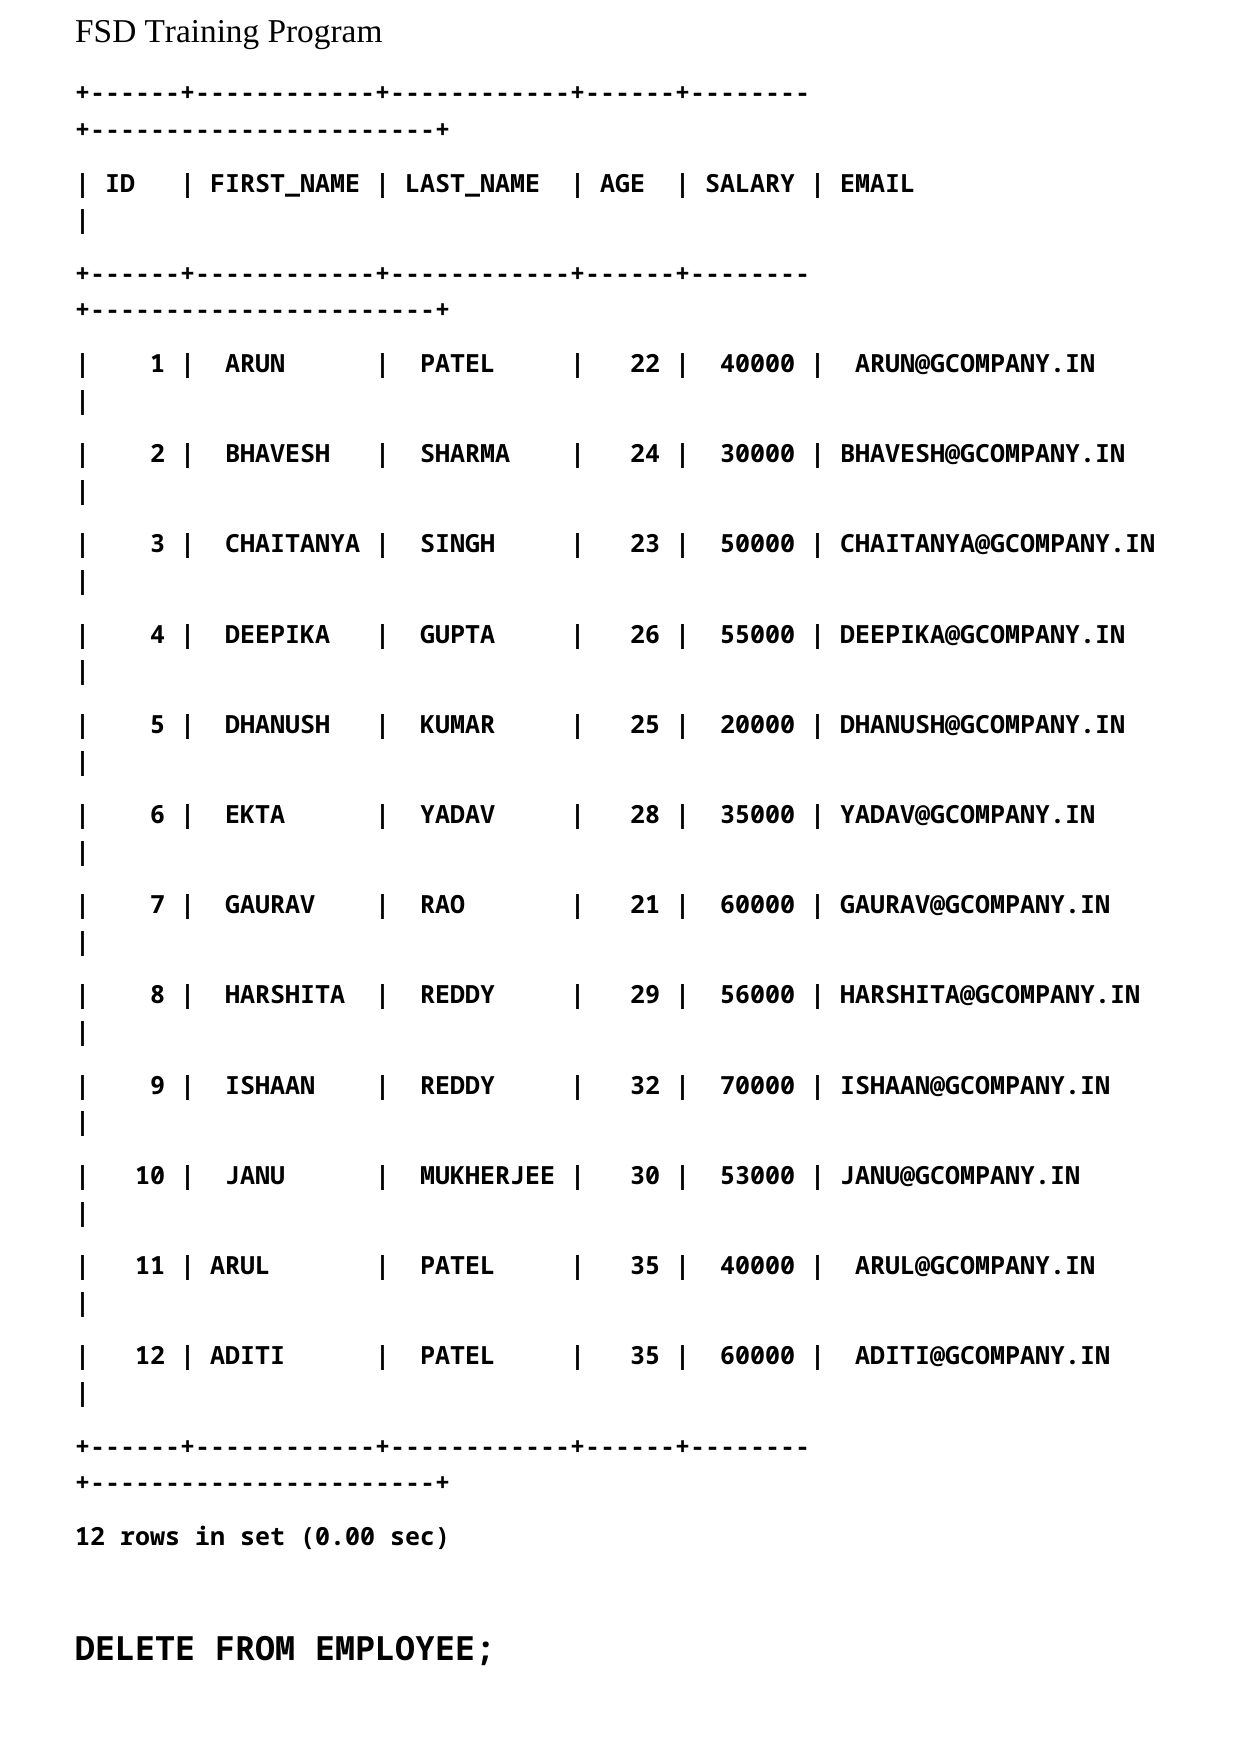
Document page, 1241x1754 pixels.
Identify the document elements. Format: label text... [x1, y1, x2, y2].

text | 6 | EKTA | YADAV | 28 | 35000 | YADAV@GCOMPANY.IN | [75, 797, 1165, 867]
text +------+------------+------------+------+--------+-----------------------+ [75, 75, 1165, 146]
text 12 rows in set (0.00 sec) [75, 1518, 1165, 1552]
text | 5 | DHANUSH | KUMAR | 25 | 20000 | DHANUSH@GCOMPANY.IN | [75, 706, 1165, 777]
text | 1 | ARUN | PATEL | 22 | 40000 | ARUN@GCOMPANY.IN | [75, 346, 1165, 416]
text | 12 | ADITI | PATEL | 35 | 60000 | ADITI@GCOMPANY.IN | [75, 1338, 1165, 1409]
text +------+------------+------------+------+--------+-----------------------+ [75, 1428, 1165, 1499]
text | ID | FIRST_NAME | LAST_NAME | AGE | SALARY | EMAIL | [75, 165, 1165, 236]
text | 2 | BHAVESH | SHARMA | 24 | 30000 | BHAVESH@GCOMPANY.IN | [75, 436, 1165, 507]
text | 7 | GAURAV | RAO | 21 | 60000 | GAURAV@GCOMPANY.IN | [75, 887, 1165, 958]
text | 10 | JANU | MUKHERJEE | 30 | 53000 | JANU@GCOMPANY.IN | [75, 1157, 1165, 1228]
text | 4 | DEEPIKA | GUPTA | 26 | 55000 | DEEPIKA@GCOMPANY.IN | [75, 616, 1165, 687]
text DELETE FROM EMPLOYEE; [75, 1625, 1165, 1671]
text | 9 | ISHAAN | REDDY | 32 | 70000 | ISHAAN@GCOMPANY.IN | [75, 1067, 1165, 1138]
text | 11 | ARUL | PATEL | 35 | 40000 | ARUL@GCOMPANY.IN | [75, 1248, 1165, 1318]
text +------+------------+------------+------+--------+-----------------------+ [75, 255, 1165, 326]
text | 8 | HARSHITA | REDDY | 29 | 56000 | HARSHITA@GCOMPANY.IN | [75, 977, 1165, 1048]
text | 3 | CHAITANYA | SINGH | 23 | 50000 | CHAITANYA@GCOMPANY.IN | [75, 526, 1165, 597]
